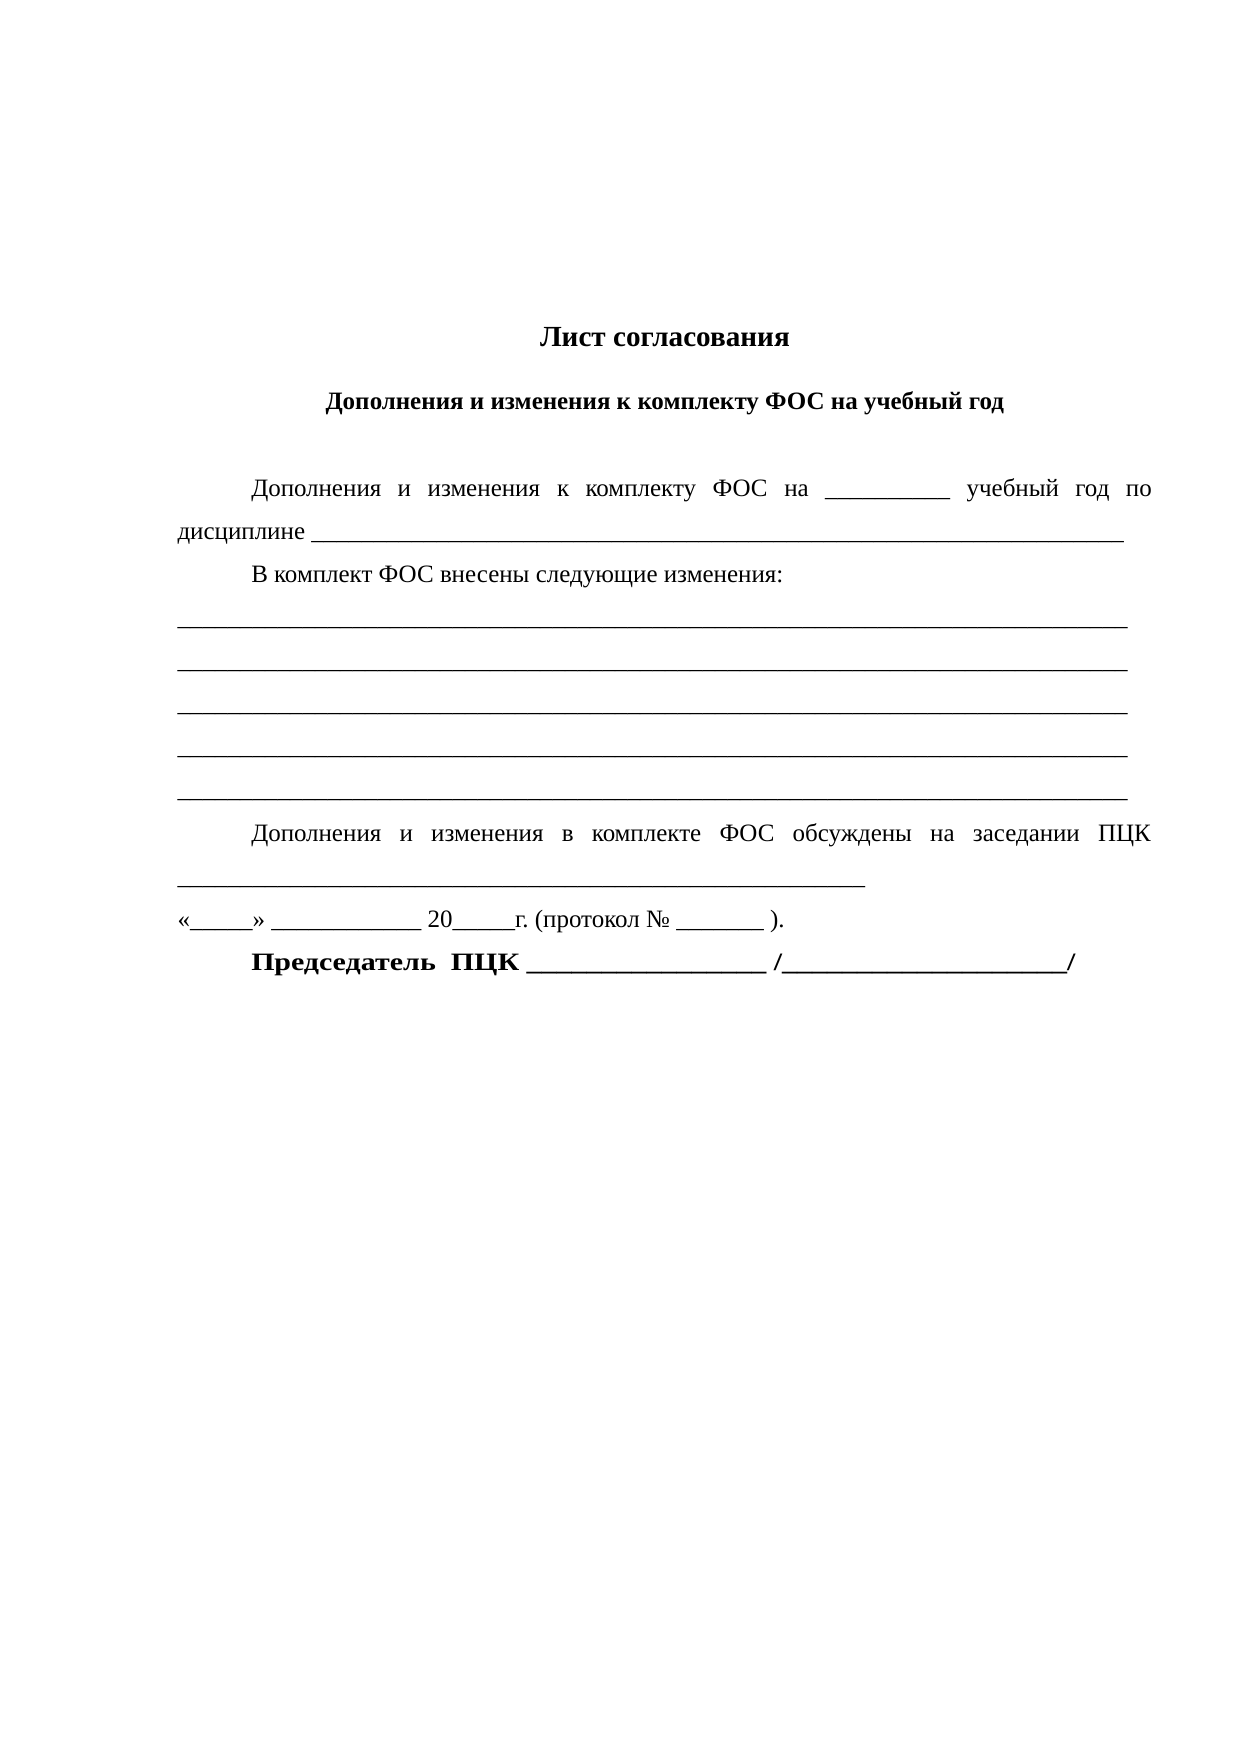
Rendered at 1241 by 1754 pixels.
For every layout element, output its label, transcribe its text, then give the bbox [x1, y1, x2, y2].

text Дополнения и изменения к комплекту ФОС на учебный год [177, 386, 1152, 415]
text ____________________________________________________________________________ [177, 602, 1152, 631]
text ____________________________________________________________________________ [177, 774, 1152, 803]
text Дополнения и изменения к комплекту ФОС на __________ учебный год по дисциплине _________________________________________________________________ [177, 473, 1152, 544]
text Дополнения и изменения в комплекте ФОС обсуждены на заседании ПЦК _______________________________________________________ [177, 818, 1152, 889]
text Председатель ПЦК ________________ /___________________/ [177, 947, 1152, 976]
text «_____» ____________ 20_____г. (протокол № _______ ). [177, 904, 1152, 933]
text Лист согласования [177, 319, 1152, 353]
text В комплект ФОС внесены следующие изменения: [177, 559, 1152, 588]
text ____________________________________________________________________________ [177, 731, 1152, 760]
text ____________________________________________________________________________ [177, 645, 1152, 674]
text ____________________________________________________________________________ [177, 688, 1152, 717]
